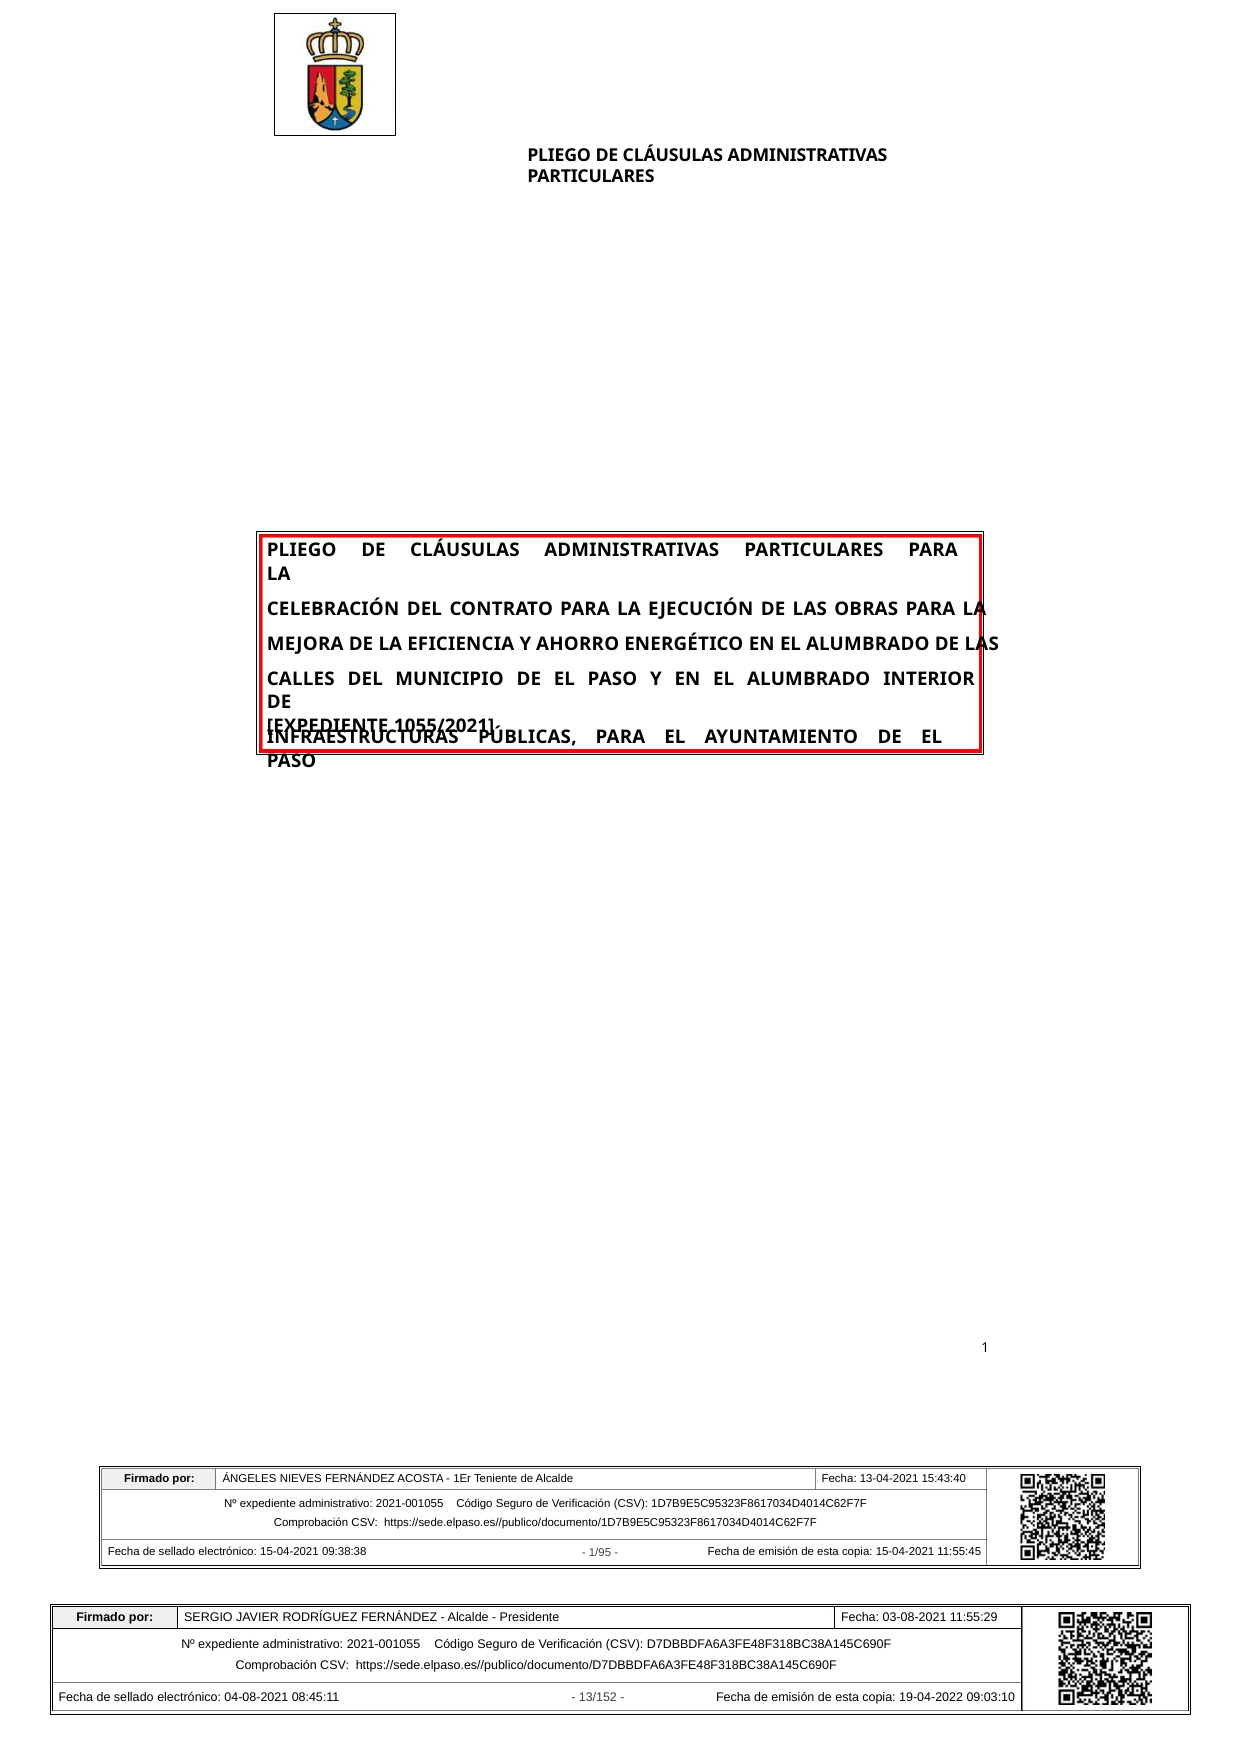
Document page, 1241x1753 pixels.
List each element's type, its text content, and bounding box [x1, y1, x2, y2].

text ÁNGELES NIEVES FERNÁNDEZ ACOSTA - 1Er Teniente de Alcalde [222, 1473, 601, 1485]
text Fecha de sellado electrónico: 04-08-2021 08:45:11 [58, 1690, 365, 1704]
text Nº expediente administrativo: 2021-001055 Código Seguro de Verificación (CSV): 1D7B9E5C95323F8617034D4014C62F7F [224, 1498, 889, 1511]
text [EXPEDIENTE 1055/2021] [267, 714, 507, 737]
text Comprobación CSV: https://sede.elpaso.es//publico/documento/1D7B9E5C95323F8617034D4014C62F7F [273, 1517, 889, 1529]
text Nº expediente administrativo: 2021-001055 Código Seguro de Verificación (CSV): D7DBBDFA6A3FE48F318BC38A145C690F [181, 1638, 918, 1652]
text INFRAESTRUCTURAS PÚBLICAS, PARA EL AYUNTAMIENTO DE EL PASO [267, 725, 999, 772]
text Fecha de emisión de esta copia: 19-04-2022 09:03:10 [716, 1690, 1040, 1704]
text CELEBRACIÓN DEL CONTRATO PARA LA EJECUCIÓN DE LAS OBRAS PARA LA [267, 597, 999, 620]
text CALLES DEL MUNICIPIO DE EL PASO Y EN EL ALUMBRADO INTERIOR DE [267, 667, 999, 713]
text Fecha de sellado electrónico: 15-04-2021 09:38:38 [108, 1546, 390, 1558]
text 1 [981, 1339, 1009, 1356]
text Fecha: 13-04-2021 15:43:40 [821, 1473, 987, 1485]
text Firmado por: [124, 1473, 211, 1485]
text Comprobación CSV: https://sede.elpaso.es//publico/documento/D7DBBDFA6A3FE48F318BC38A145C690F [235, 1658, 918, 1672]
picture [51, 1605, 1190, 1714]
picture [100, 1467, 1140, 1568]
text SERGIO JAVIER RODRÍGUEZ FERNÁNDEZ - Alcalde - Presidente [184, 1610, 586, 1624]
text - 1/95 - [582, 1546, 635, 1559]
text MEJORA DE LA EFICIENCIA Y AHORRO ENERGÉTICO EN EL ALUMBRADO DE LAS [267, 632, 999, 655]
text - 13/152 - [571, 1691, 643, 1705]
text PLIEGO DE CLÁUSULAS ADMINISTRATIVAS PARTICULARES PARA LA [267, 538, 999, 585]
text Fecha de emisión de esta copia: 15-04-2021 11:55:45 [707, 1546, 1006, 1558]
picture [275, 14, 395, 135]
text PLIEGO DE CLÁUSULAS ADMINISTRATIVAS PARTICULARES [527, 145, 1013, 187]
text Firmado por: [76, 1610, 172, 1624]
picture [257, 532, 983, 754]
text Fecha: 03-08-2021 11:55:29 [841, 1610, 1022, 1624]
